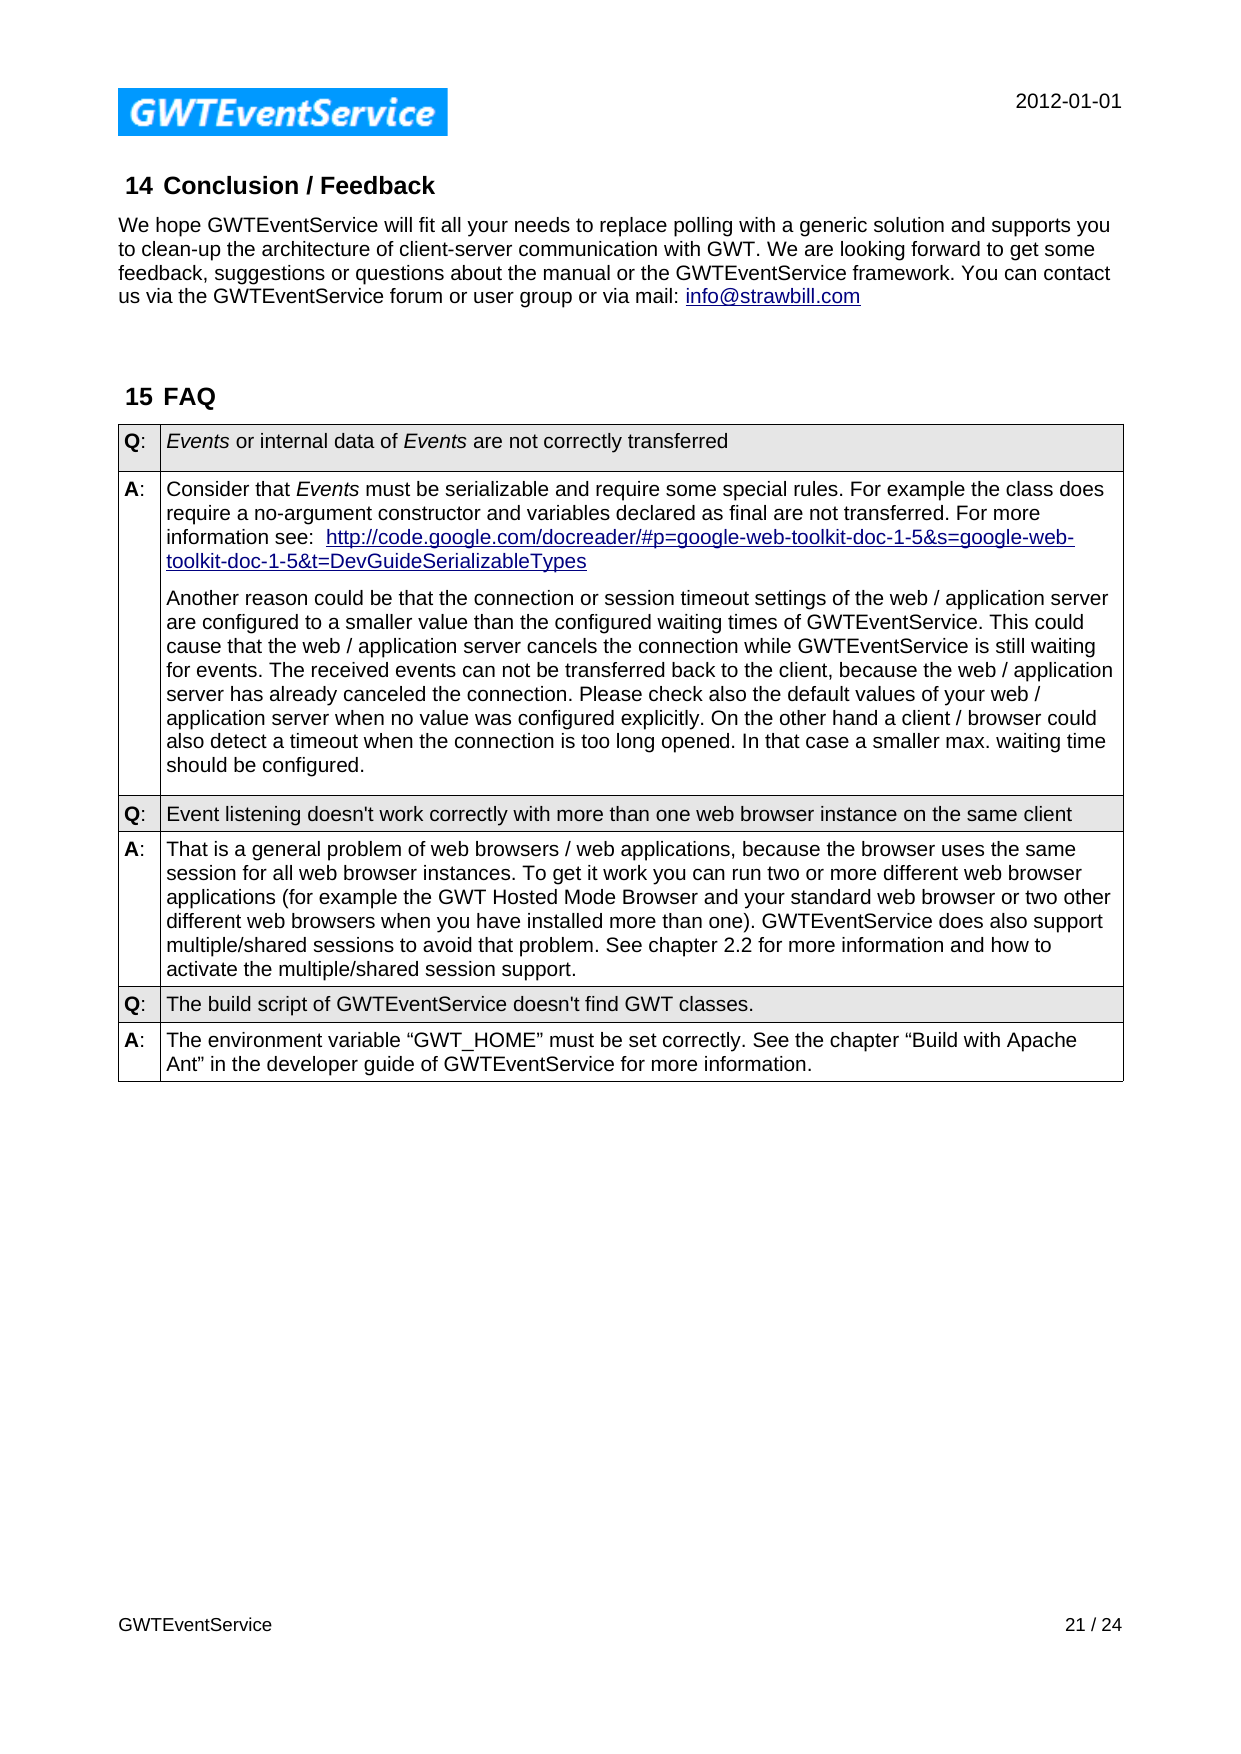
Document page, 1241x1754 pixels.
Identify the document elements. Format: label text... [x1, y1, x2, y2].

table_cell A: [119, 832, 160, 986]
table_cell The build script of GWTEventService doesn't find GWT classes. [161, 987, 1123, 1022]
text We hope GWTEventService will fit all your needs to replace polling with a generic solution and supports you to clean-up the architecture of client-server communication with GWT. We are looking forward to get some feedback, suggestions or questions about the manual or the GWTEventService framework. You can contact us via the GWTEventService forum or user group or via mail: info@strawbill.com [118, 212, 1122, 308]
table_cell Consider that Events must be serializable and require some special rules. For example the class does require a no-argument constructor and variables declared as final are not transferred. For more information see: http://code.google.com/docreader/#p=google-web-toolkit-doc-1-5&s=google-web-toolkit-doc-1-5&t=DevGuideSerializableTypes Another reason could be that the connection or session timeout settings of the web / application server are configured to a smaller value than the configured waiting times of GWTEventService. This could cause that the web / application server cancels the connection while GWTEventService is still waiting for events. The received events can not be transferred back to the client, because the web / application server has already canceled the connection. Please check also the default values of your web / application server when no value was configured explicitly. On the other hand a client / browser could also detect a timeout when the connection is too long opened. In that case a smaller max. waiting time should be configured. [161, 472, 1123, 795]
table_cell Q: [119, 796, 160, 831]
table_cell A: [119, 472, 160, 795]
table_cell A: [119, 1023, 160, 1081]
picture [118, 88, 448, 136]
table_header Events or internal data of Events are not correctly transferred [161, 425, 1123, 471]
table_cell Q: [119, 987, 160, 1022]
table_cell That is a general problem of web browsers / web applications, because the browser uses the same session for all web browser instances. To get it work you can run two or more different web browser applications (for example the GWT Hosted Mode Browser and your standard web browser or two other different web browsers when you have installed more than one). GWTEventService does also support multiple/shared sessions to avoid that problem. See chapter 2.2 for more information and how to activate the multiple/shared session support. [161, 832, 1123, 986]
table_cell The environment variable “GWT_HOME” must be set correctly. See the chapter “Build with Apache Ant” in the developer guide of GWTEventService for more information. [161, 1023, 1123, 1081]
subtitle Conclusion / Feedback [118, 171, 1122, 200]
table_header Q: [119, 425, 160, 471]
table_cell Event listening doesn't work correctly with more than one web browser instance on the same client [161, 796, 1123, 831]
subtitle FAQ [118, 382, 1122, 411]
